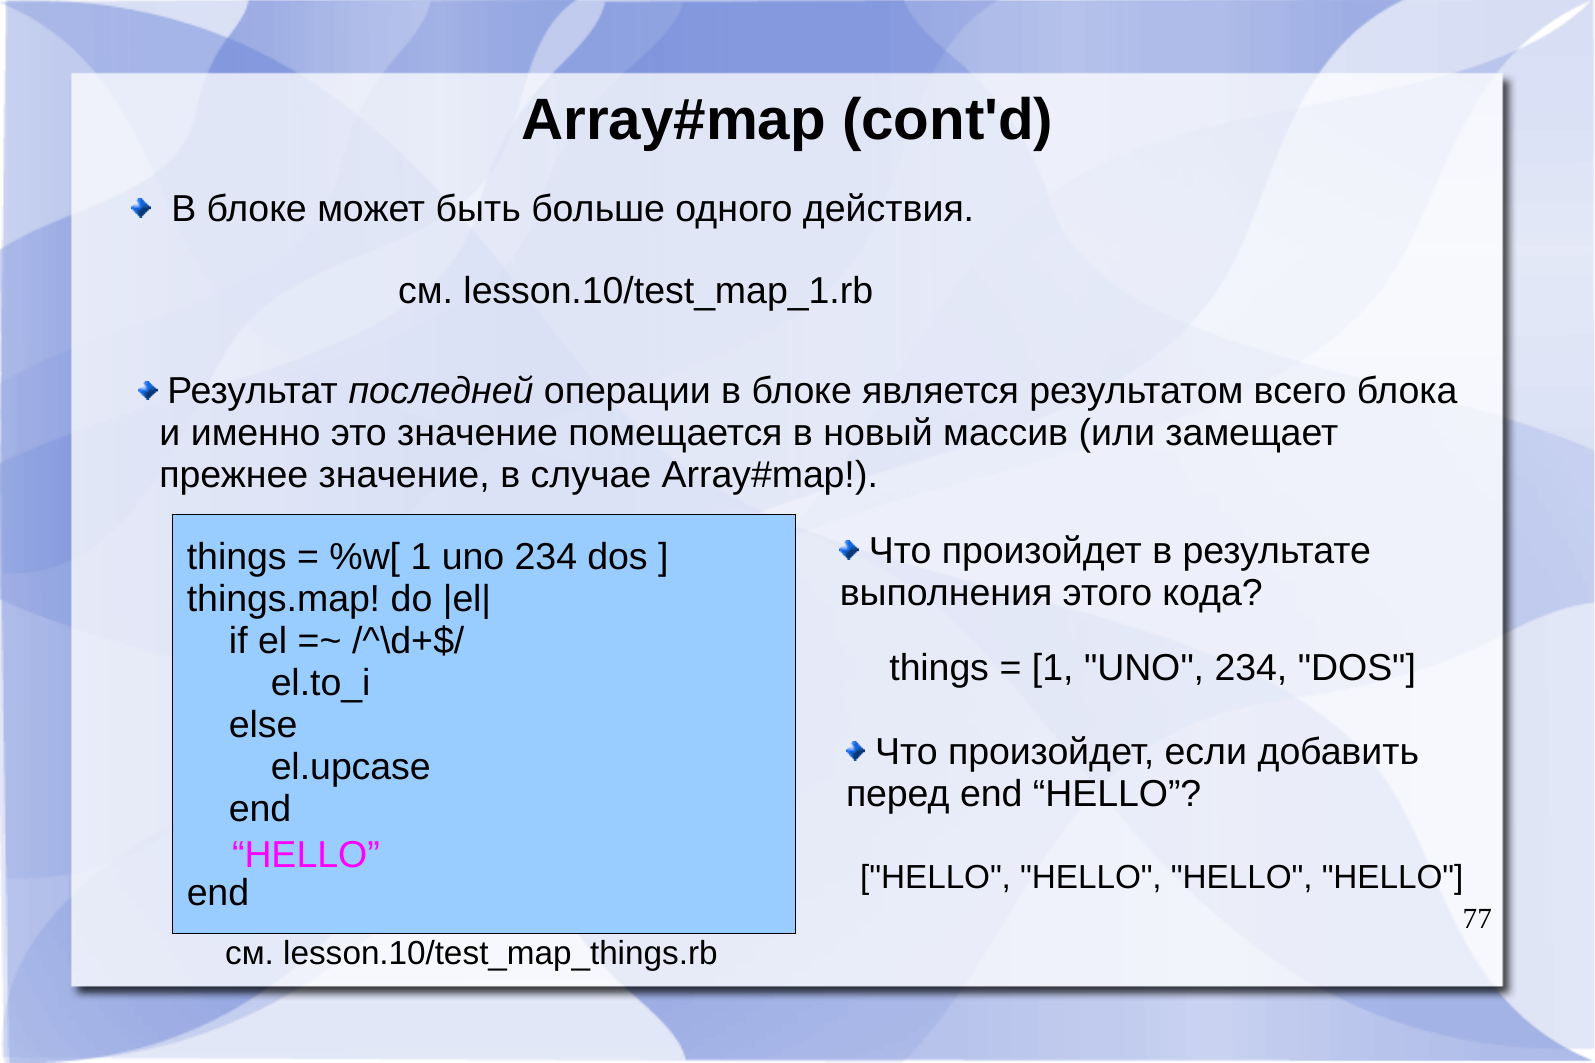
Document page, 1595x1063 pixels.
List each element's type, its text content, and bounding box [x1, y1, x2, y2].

text_box В блоке может быть больше одного действия. [116, 180, 1420, 253]
text_box things = %w[ 1 uno 234 dos ] things.map! do |el| if el =~ /^\d+$/ el.to_i else el.upcase end end [172, 514, 796, 934]
text_box things = [1, "UNO", 234, "DOS"] [874, 638, 1432, 696]
text_box см. lesson.10/test_map_things.rb [210, 926, 734, 979]
title Array#map (cont'd) [75, 75, 1501, 164]
text_box см. lesson.10/test_map_1.rb [383, 262, 890, 319]
text_box “HELLO” [217, 826, 395, 883]
text_box Что произойдет, если добавить перед end “HELLO”? [831, 722, 1453, 822]
text_box Что произойдет в результате выполнения этого кода? [825, 521, 1418, 621]
text_box ["HELLO", "HELLO", "HELLO", "HELLO"] [845, 851, 1480, 903]
text_box Результат последней операции в блоке является результатом всего блока и именно это значение помещается в новый массив (или замещает прежнее значение, в случае Array#map!). [123, 362, 1474, 503]
picture [0, 0, 1595, 1063]
